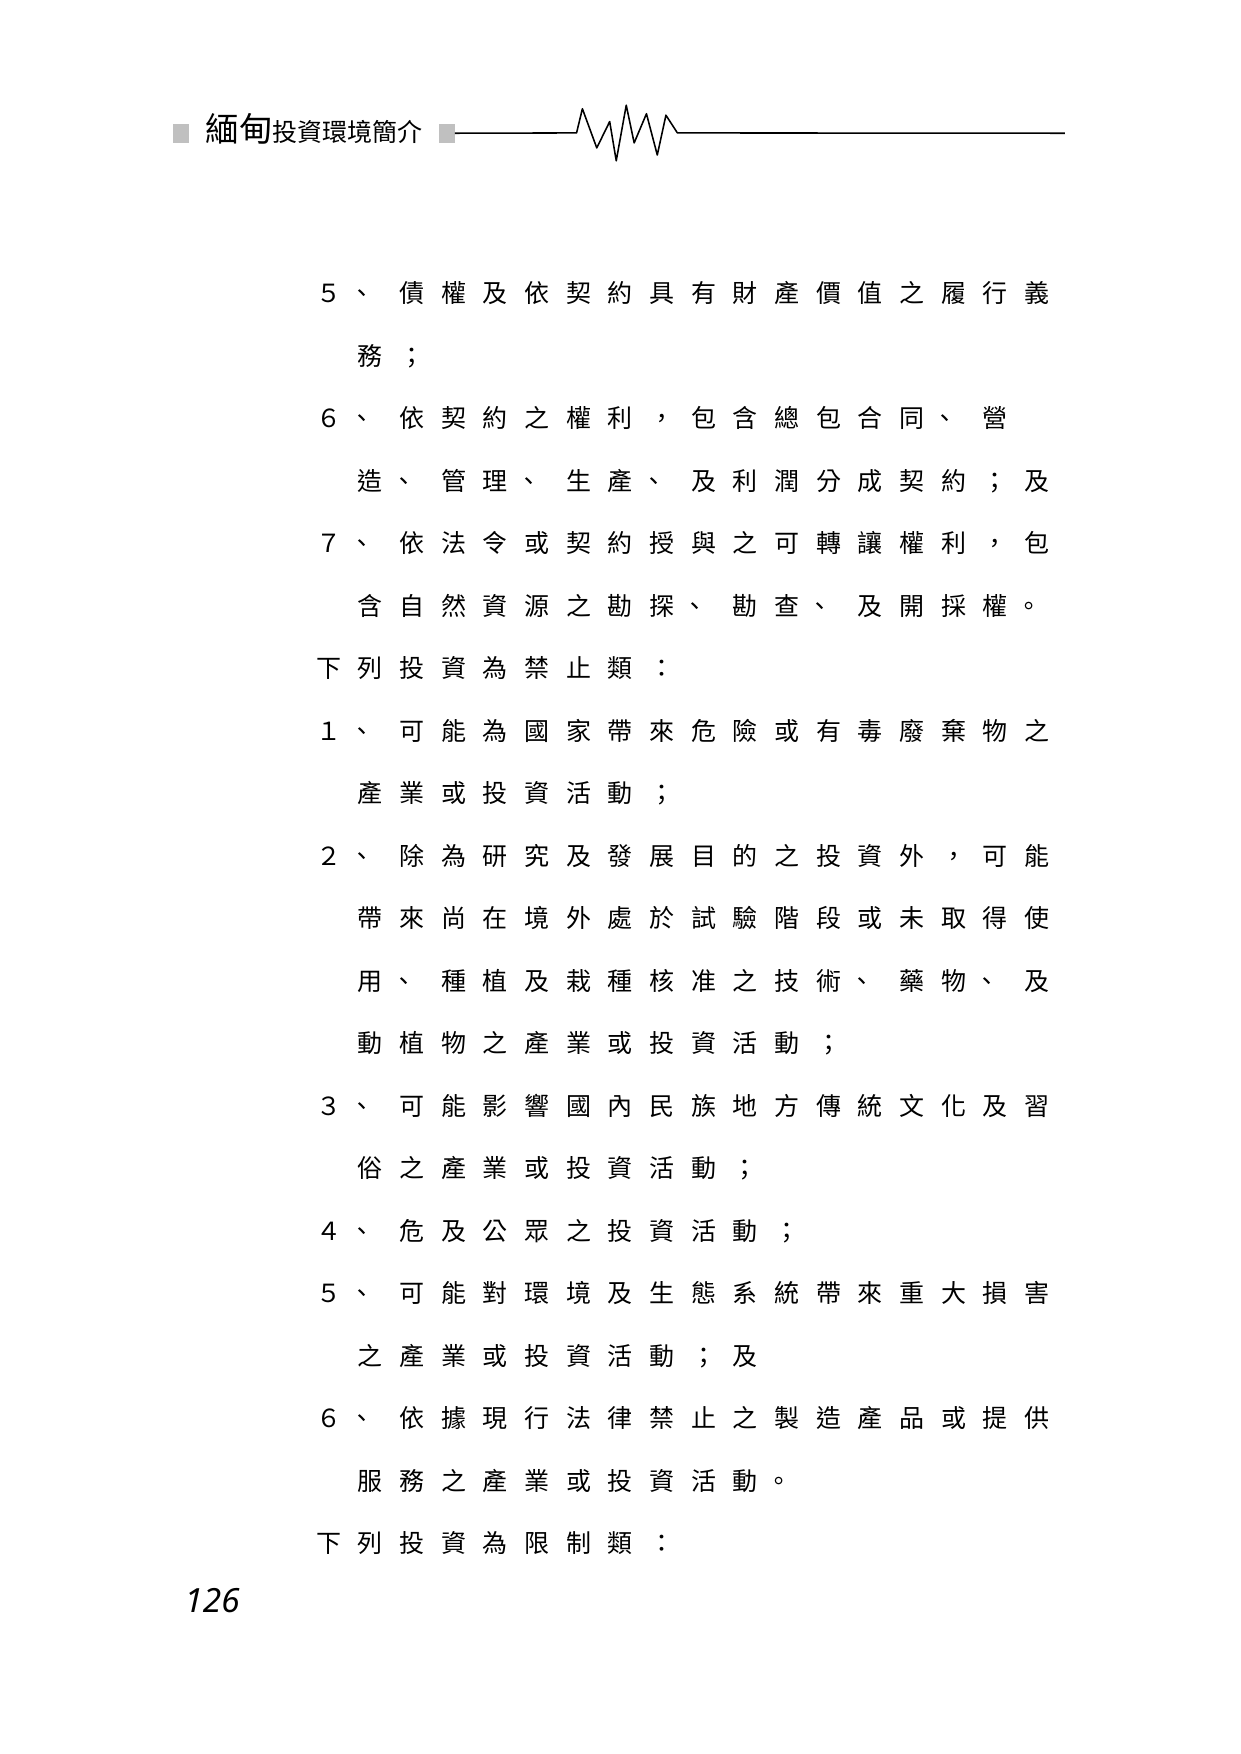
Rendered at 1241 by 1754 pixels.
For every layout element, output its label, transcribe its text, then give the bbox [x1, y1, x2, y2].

text ３、可能影響國內民族地方傳統文化及習俗之產業或投資活動； [281, 1063, 1058, 1188]
text ５、可能對環境及生態系統帶來重大損害之產業或投資活動；及 [281, 1250, 1058, 1375]
text １、可能為國家帶來危險或有毒廢棄物之產業或投資活動； [281, 688, 1058, 813]
text 下列投資為禁止類： [281, 625, 1058, 688]
text ６、依據現行法律禁止之製造產品或提供服務之產業或投資活動。 [281, 1375, 1058, 1500]
text ７、依法令或契約授與之可轉讓權利，包含自然資源之勘探、勘查、及開採權。 [281, 500, 1058, 625]
text ２、除為研究及發展目的之投資外，可能帶來尚在境外處於試驗階段或未取得使用、種植及栽種核准之技術、藥物、及動植物之產業或投資活動； [281, 813, 1058, 1063]
text ５、債權及依契約具有財產價值之履行義務； [281, 250, 1058, 375]
text ６、依契約之權利，包含總包合同、營造、管理、生產、及利潤分成契約；及 [281, 375, 1058, 500]
text ４、危及公眾之投資活動； [281, 1188, 1058, 1250]
text 下列投資為限制類： [281, 1500, 1058, 1563]
